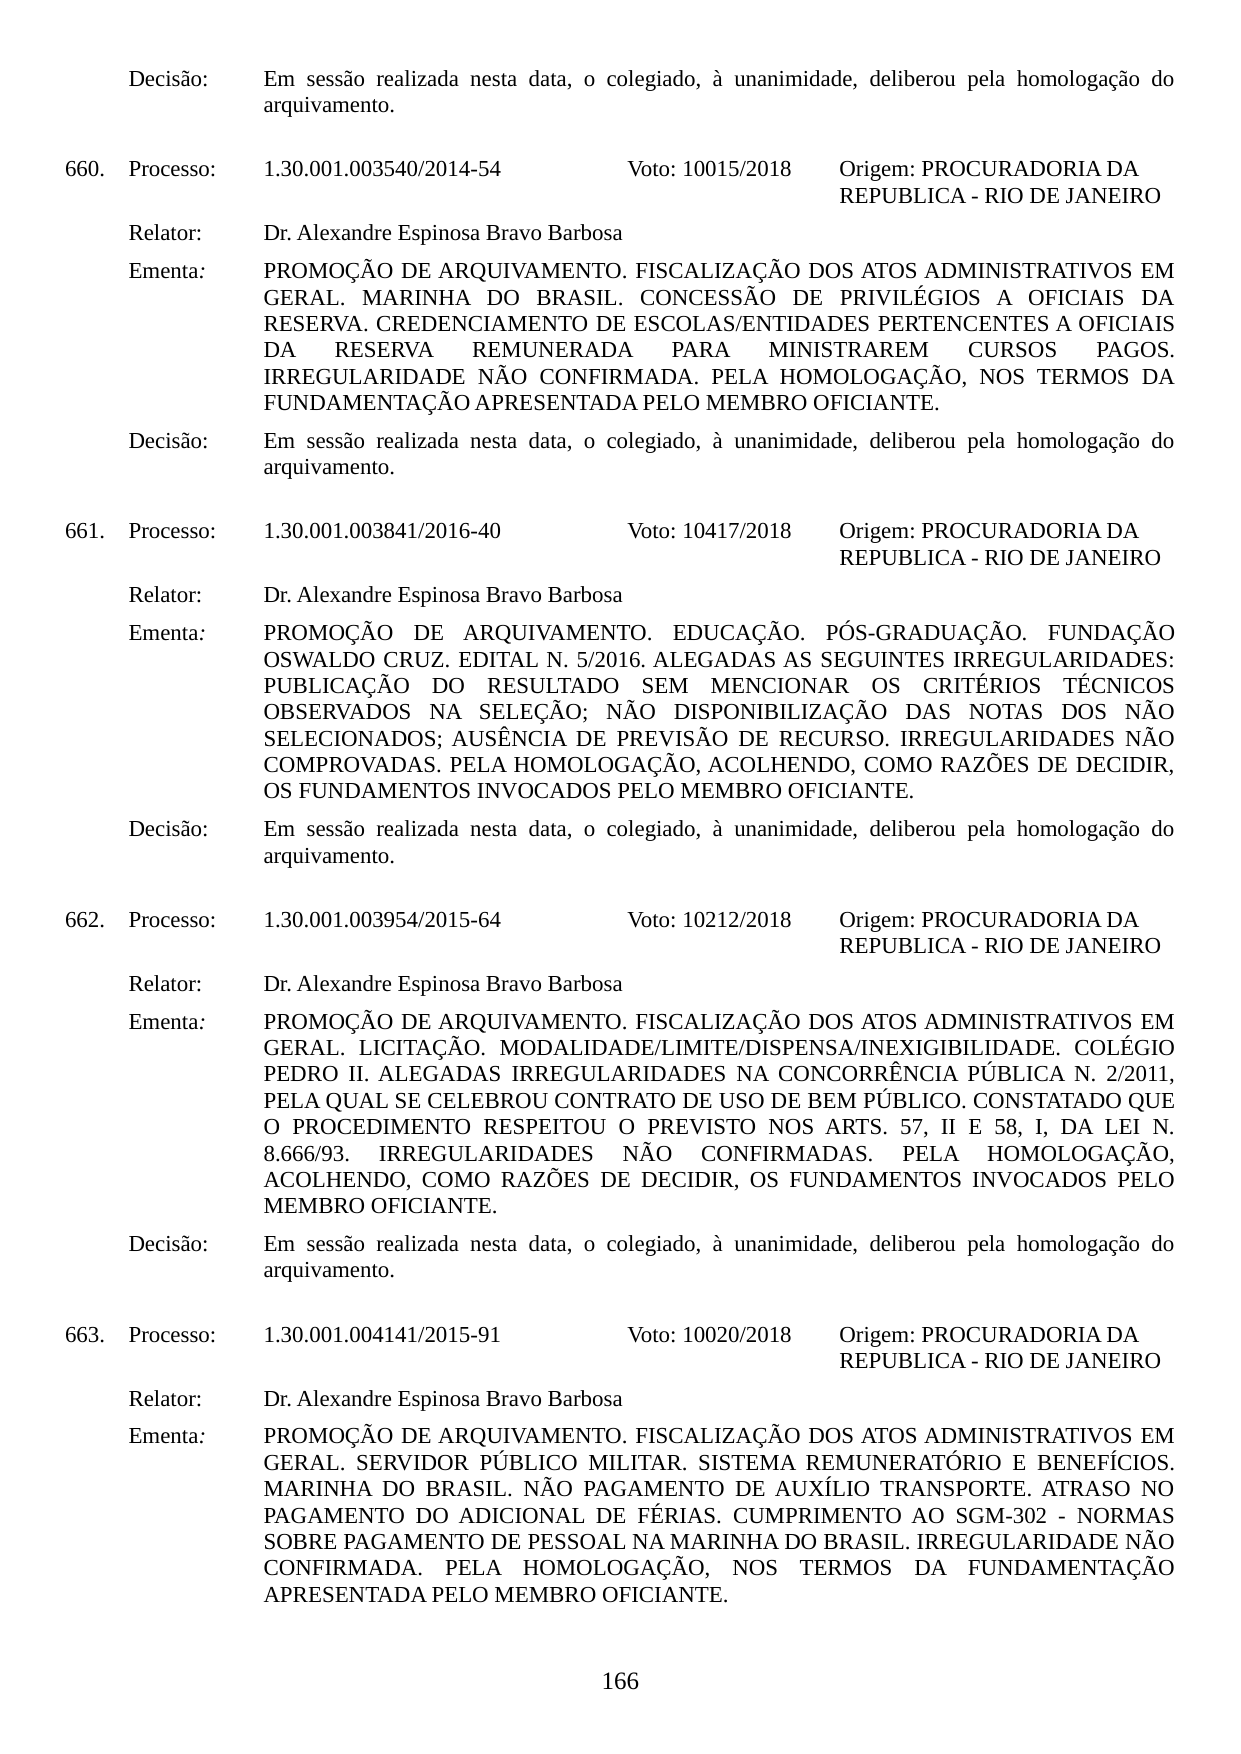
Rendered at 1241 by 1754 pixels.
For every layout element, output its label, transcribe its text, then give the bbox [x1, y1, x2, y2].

table_cell Dr. Alexandre Espinosa Bravo Barbosa [258, 964, 1181, 1002]
table_cell Dr. Alexandre Espinosa Bravo Barbosa [258, 214, 1181, 252]
table_cell [59, 421, 123, 485]
table_cell [59, 964, 123, 1002]
table_cell [59, 1224, 123, 1288]
table_cell [59, 1379, 123, 1417]
table_header Processo: [123, 900, 257, 964]
table_cell Relator: [123, 1379, 257, 1417]
table_cell PROMOÇÃO DE ARQUIVAMENTO. EDUCAÇÃO. PÓS-GRADUAÇÃO. FUNDAÇÃO OSWALDO CRUZ. EDITAL N. 5/2016. ALEGADAS AS SEGUINTES IRREGULARIDADES: PUBLICAÇÃO DO RESULTADO SEM MENCIONAR OS CRITÉRIOS TÉCNICOS OBSERVADOS NA SELEÇÃO; NÃO DISPONIBILIZAÇÃO DAS NOTAS DOS NÃO SELECIONADOS; AUSÊNCIA DE PREVISÃO DE RECURSO. IRREGULARIDADES NÃO COMPROVADAS. PELA HOMOLOGAÇÃO, ACOLHENDO, COMO RAZÕES DE DECIDIR, OS FUNDAMENTOS INVOCADOS PELO MEMBRO OFICIANTE. [258, 614, 1181, 809]
table_cell [59, 59, 123, 123]
table_header Processo: [123, 1315, 257, 1379]
table_cell [59, 1417, 123, 1613]
table_header Processo: [123, 150, 257, 214]
table_header Voto: 10417/2018 [621, 512, 833, 576]
table_cell Ementa: [123, 252, 257, 421]
table_header 1.30.001.003954/2015-64 [258, 900, 621, 964]
table_header 661. [59, 512, 123, 576]
table_cell Relator: [123, 214, 257, 252]
table_header Voto: 10212/2018 [621, 900, 833, 964]
table_cell Decisão: [123, 421, 257, 485]
table_header Origem: PROCURADORIA DA REPUBLICA - RIO DE JANEIRO [834, 512, 1181, 576]
table_header Voto: 10015/2018 [621, 150, 833, 214]
table_cell Em sessão realizada nesta data, o colegiado, à unanimidade, deliberou pela homologação do arquivamento. [258, 810, 1181, 874]
table_cell Dr. Alexandre Espinosa Bravo Barbosa [258, 576, 1181, 614]
table_cell Decisão: [123, 59, 257, 123]
table_cell Dr. Alexandre Espinosa Bravo Barbosa [258, 1379, 1181, 1417]
table_header 663. [59, 1315, 123, 1379]
table_cell Em sessão realizada nesta data, o colegiado, à unanimidade, deliberou pela homologação do arquivamento. [258, 421, 1181, 485]
table_cell [59, 1002, 123, 1224]
table_cell Relator: [123, 576, 257, 614]
table_cell [59, 810, 123, 874]
table_header Origem: PROCURADORIA DA REPUBLICA - RIO DE JANEIRO [834, 900, 1181, 964]
table_cell Em sessão realizada nesta data, o colegiado, à unanimidade, deliberou pela homologação do arquivamento. [258, 1224, 1181, 1288]
table_cell Em sessão realizada nesta data, o colegiado, à unanimidade, deliberou pela homologação do arquivamento. [258, 59, 1181, 123]
table_cell Decisão: [123, 1224, 257, 1288]
table_cell Relator: [123, 964, 257, 1002]
table_cell Ementa: [123, 1002, 257, 1224]
table_header Voto: 10020/2018 [621, 1315, 833, 1379]
table_cell [59, 252, 123, 421]
table_cell PROMOÇÃO DE ARQUIVAMENTO. FISCALIZAÇÃO DOS ATOS ADMINISTRATIVOS EM GERAL. SERVIDOR PÚBLICO MILITAR. SISTEMA REMUNERATÓRIO E BENEFÍCIOS. MARINHA DO BRASIL. NÃO PAGAMENTO DE AUXÍLIO TRANSPORTE. ATRASO NO PAGAMENTO DO ADICIONAL DE FÉRIAS. CUMPRIMENTO AO SGM-302 - NORMAS SOBRE PAGAMENTO DE PESSOAL NA MARINHA DO BRASIL. IRREGULARIDADE NÃO CONFIRMADA. PELA HOMOLOGAÇÃO, NOS TERMOS DA FUNDAMENTAÇÃO APRESENTADA PELO MEMBRO OFICIANTE. [258, 1417, 1181, 1613]
table_cell Ementa: [123, 614, 257, 809]
table_header 1.30.001.003841/2016-40 [258, 512, 621, 576]
table_cell PROMOÇÃO DE ARQUIVAMENTO. FISCALIZAÇÃO DOS ATOS ADMINISTRATIVOS EM GERAL. MARINHA DO BRASIL. CONCESSÃO DE PRIVILÉGIOS A OFICIAIS DA RESERVA. CREDENCIAMENTO DE ESCOLAS/ENTIDADES PERTENCENTES A OFICIAIS DA RESERVA REMUNERADA PARA MINISTRAREM CURSOS PAGOS. IRREGULARIDADE NÃO CONFIRMADA. PELA HOMOLOGAÇÃO, NOS TERMOS DA FUNDAMENTAÇÃO APRESENTADA PELO MEMBRO OFICIANTE. [258, 252, 1181, 421]
table_cell [59, 214, 123, 252]
table_header 1.30.001.003540/2014-54 [258, 150, 621, 214]
table_cell [59, 614, 123, 809]
table_cell Ementa: [123, 1417, 257, 1613]
table_cell PROMOÇÃO DE ARQUIVAMENTO. FISCALIZAÇÃO DOS ATOS ADMINISTRATIVOS EM GERAL. LICITAÇÃO. MODALIDADE/LIMITE/DISPENSA/INEXIGIBILIDADE. COLÉGIO PEDRO II. ALEGADAS IRREGULARIDADES NA CONCORRÊNCIA PÚBLICA N. 2/2011, PELA QUAL SE CELEBROU CONTRATO DE USO DE BEM PÚBLICO. CONSTATADO QUE O PROCEDIMENTO RESPEITOU O PREVISTO NOS ARTS. 57, II E 58, I, DA LEI N. 8.666/93. IRREGULARIDADES NÃO CONFIRMADAS. PELA HOMOLOGAÇÃO, ACOLHENDO, COMO RAZÕES DE DECIDIR, OS FUNDAMENTOS INVOCADOS PELO MEMBRO OFICIANTE. [258, 1002, 1181, 1224]
table_header Origem: PROCURADORIA DA REPUBLICA - RIO DE JANEIRO [834, 1315, 1181, 1379]
table_cell [59, 576, 123, 614]
table_header Origem: PROCURADORIA DA REPUBLICA - RIO DE JANEIRO [834, 150, 1181, 214]
table_header 660. [59, 150, 123, 214]
table_header 662. [59, 900, 123, 964]
table_header 1.30.001.004141/2015-91 [258, 1315, 621, 1379]
table_cell Decisão: [123, 810, 257, 874]
table_header Processo: [123, 512, 257, 576]
